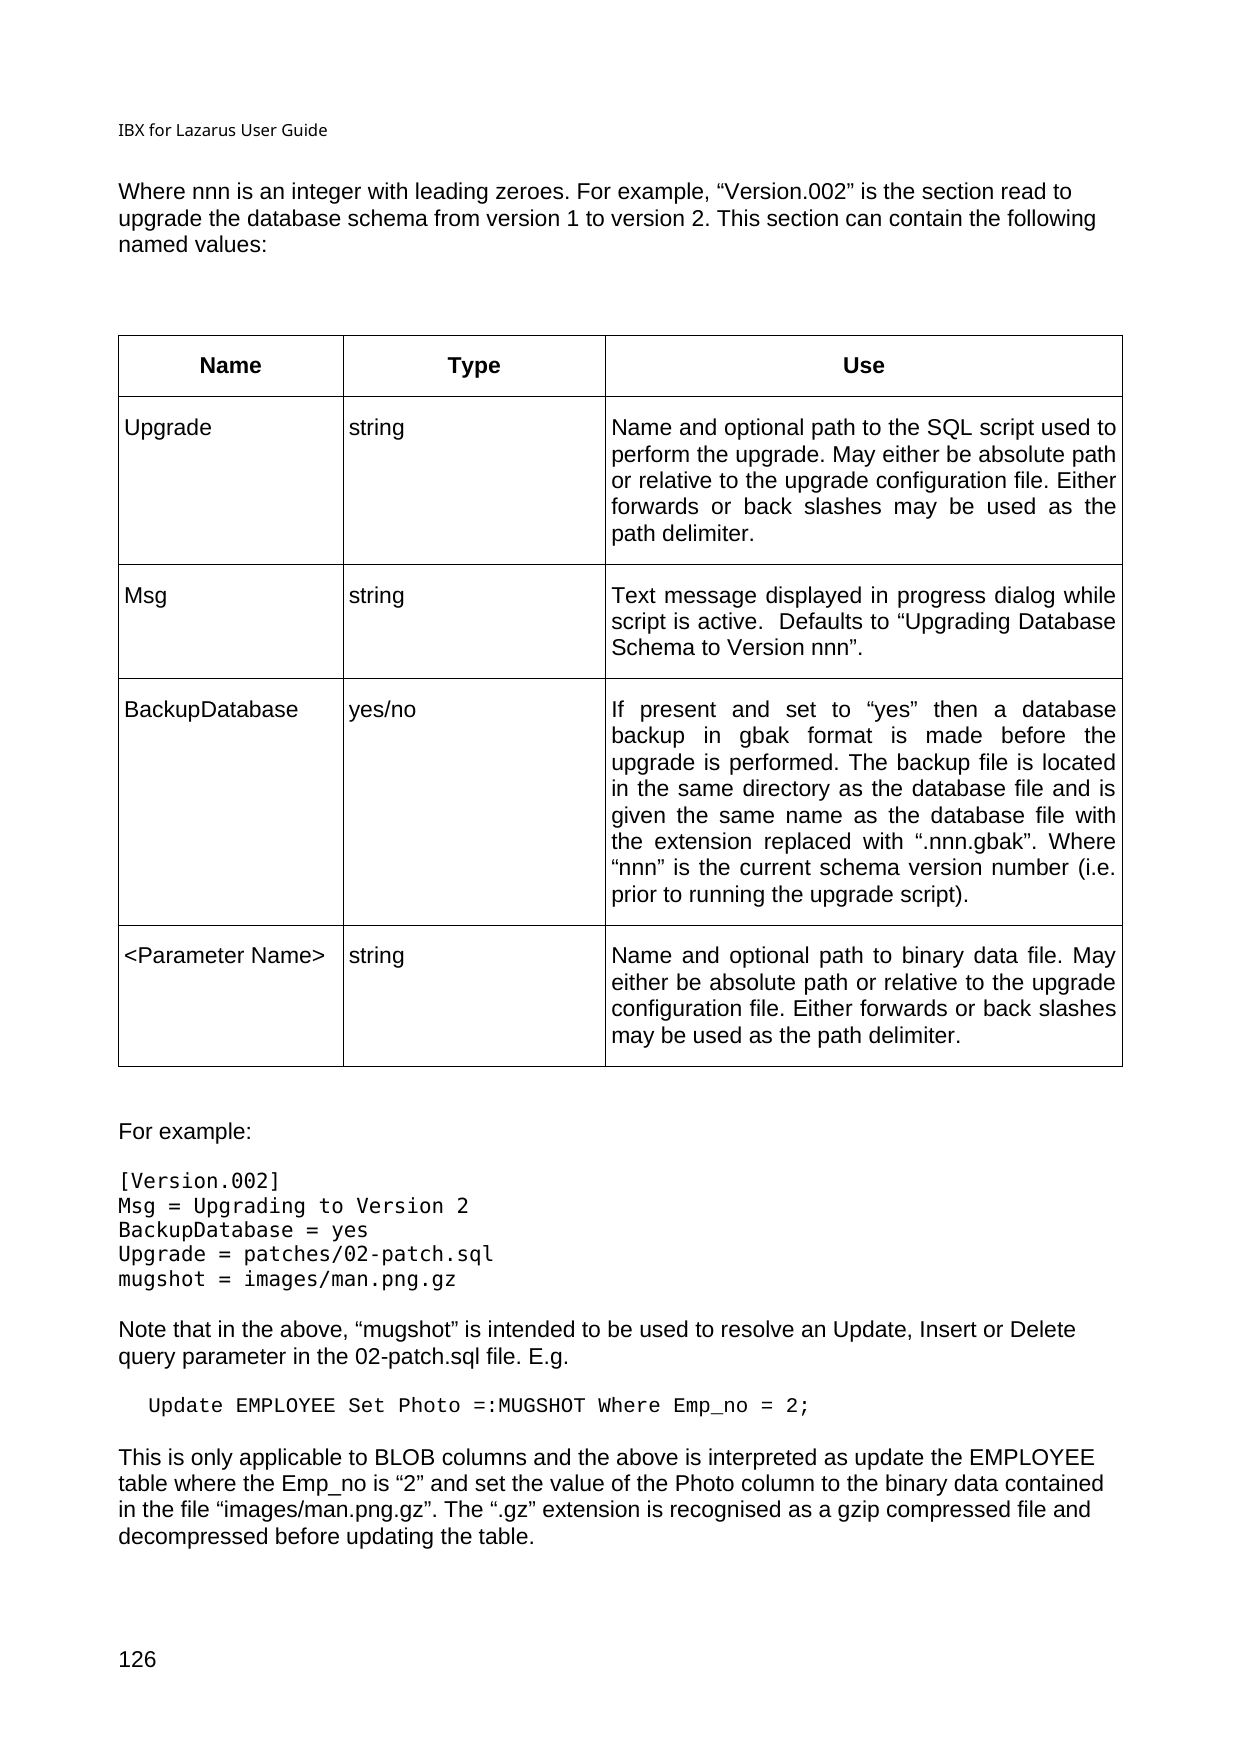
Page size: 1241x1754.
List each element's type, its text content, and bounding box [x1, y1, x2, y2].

table_cell string [344, 397, 605, 564]
table_header Use [606, 336, 1122, 396]
text Update EMPLOYEE Set Photo =:MUGSHOT Where Emp_no = 2; [148, 1394, 1122, 1418]
text Upgrade = patches/02-patch.sql [118, 1242, 1122, 1267]
table_cell Name and optional path to the SQL script used to perform the upgrade. May either be absolute path or relative to the upgrade configuration file. Either forwards or back slashes may be used as the path delimiter. [606, 397, 1122, 564]
table_cell string [344, 565, 605, 678]
table_cell If present and set to “yes” then a database backup in gbak format is made before the upgrade is performed. The backup file is located in the same directory as the database file and is given the same name as the database file with the extension replaced with “.nnn.gbak”. Where “nnn” is the current schema version number (i.e. prior to running the upgrade script). [606, 679, 1122, 925]
text [Version.002] [118, 1169, 1122, 1194]
text This is only applicable to BLOB columns and the above is interpreted as update the EMPLOYEE table where the Emp_no is “2” and set the value of the Photo column to the binary data contained in the file “images/man.png.gz”. The “.gz” extension is recognised as a gzip compressed file and decompressed before updating the table. [118, 1444, 1122, 1549]
table_header Name [119, 336, 343, 396]
table_cell string [344, 926, 605, 1066]
text BackupDatabase = yes [118, 1218, 1122, 1242]
table_cell BackupDatabase [119, 679, 343, 925]
text Note that in the above, “mugshot” is intended to be used to resolve an Update, Insert or Delete query parameter in the 02-patch.sql file. E.g. [118, 1316, 1122, 1369]
table_cell yes/no [344, 679, 605, 925]
table_cell Msg [119, 565, 343, 678]
text For example: [118, 1118, 1122, 1144]
table_cell Name and optional path to binary data file. May either be absolute path or relative to the upgrade configuration file. Either forwards or back slashes may be used as the path delimiter. [606, 926, 1122, 1066]
table_header Type [344, 336, 605, 396]
table_cell <Parameter Name> [119, 926, 343, 1066]
text Msg = Upgrading to Version 2 [118, 1194, 1122, 1218]
table_cell Text message displayed in progress dialog while script is active. Defaults to “Upgrading Database Schema to Version nnn”. [606, 565, 1122, 678]
table_cell Upgrade [119, 397, 343, 564]
text mugshot = images/man.png.gz [118, 1267, 1122, 1291]
text Where nnn is an integer with leading zeroes. For example, “Version.002” is the section read to upgrade the database schema from version 1 to version 2. This section can contain the following named values: [118, 178, 1122, 257]
